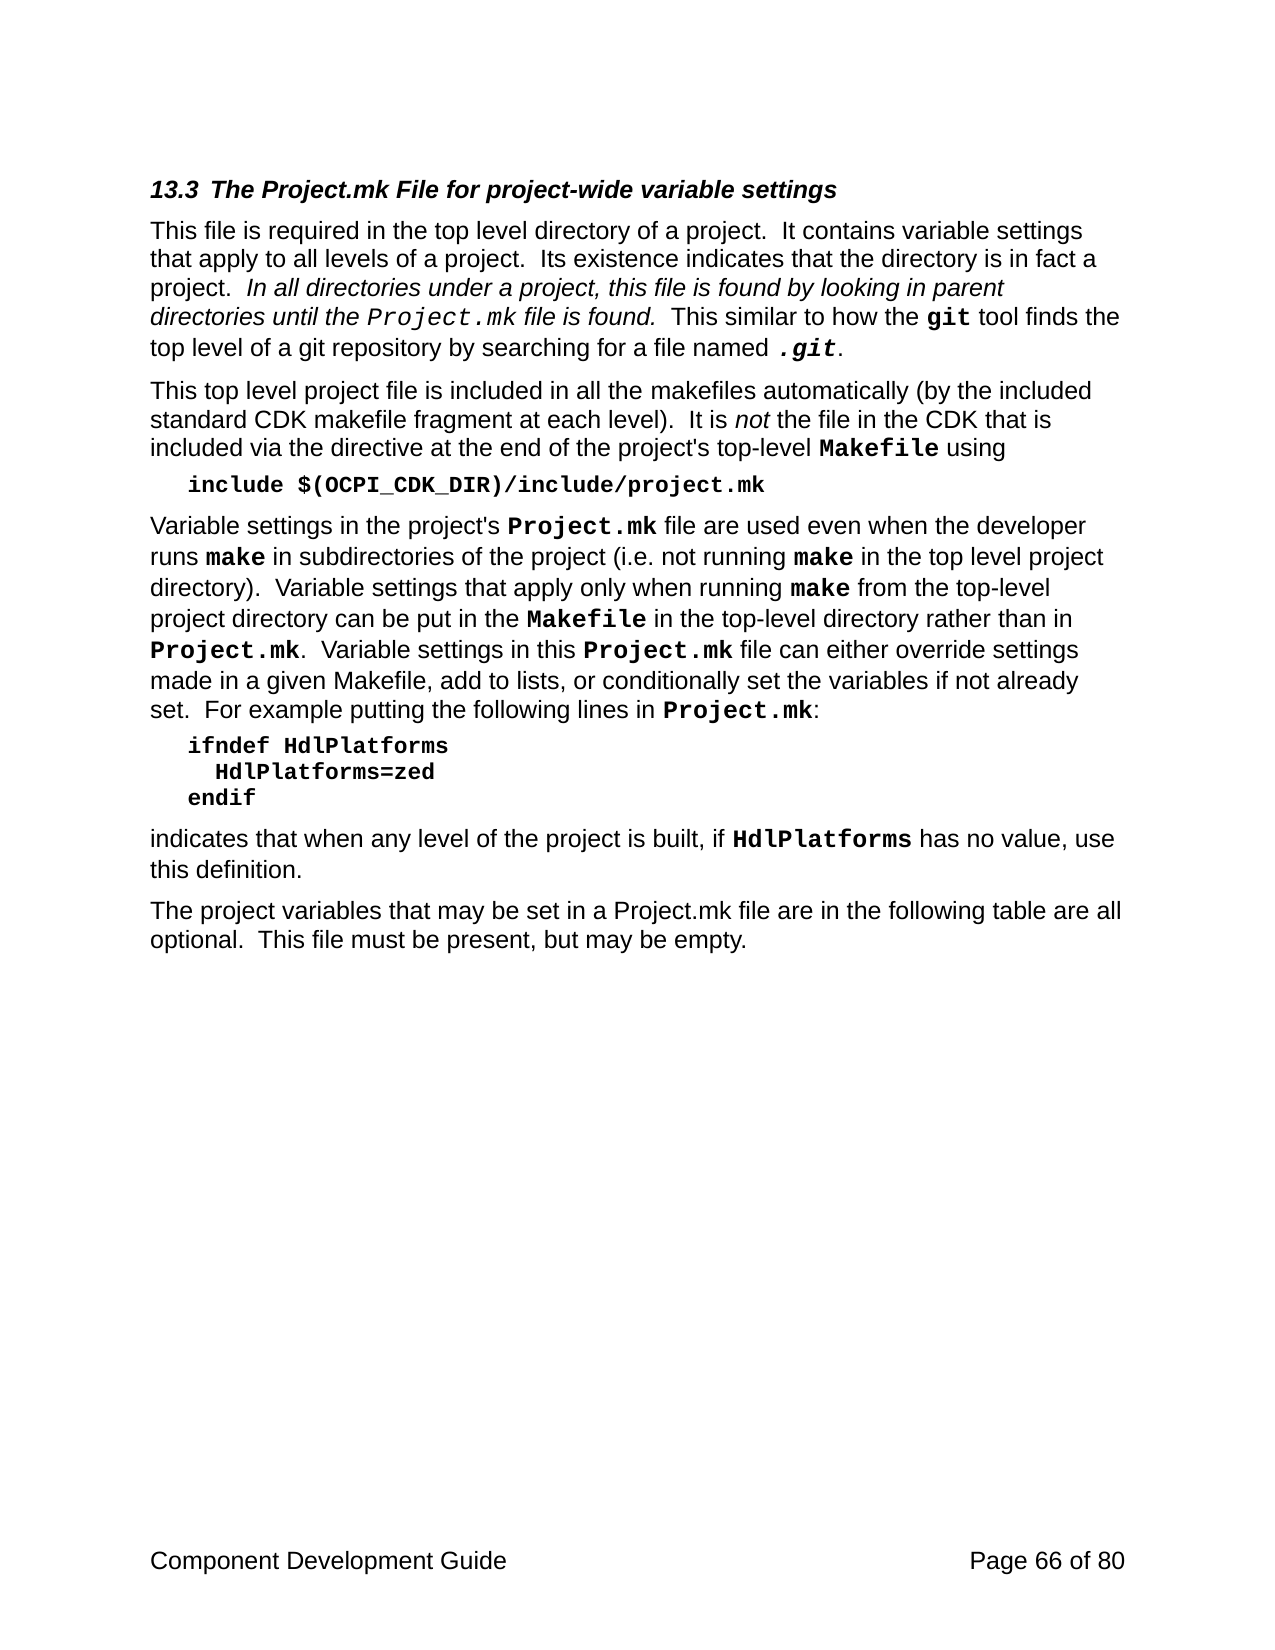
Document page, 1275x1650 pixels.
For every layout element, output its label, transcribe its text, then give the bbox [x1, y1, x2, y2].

text The project variables that may be set in a Project.mk file are in the following table are all optional. This file must be present, but may be empty. [150, 896, 1125, 953]
text ifndef HdlPlatforms HdlPlatforms=zed endif [187, 734, 1125, 812]
text include $(OCPI_CDK_DIR)/include/project.mk [187, 473, 1125, 499]
text This top level project file is included in all the makefiles automatically (by the included standard CDK makefile fragment at each level). It is not the file in the CDK that is included via the directive at the end of the project's top-level Makefile using [150, 376, 1125, 464]
text Variable settings in the project's Project.mk file are used even when the developer runs make in subdirectories of the project (i.e. not running make in the top level project directory). Variable settings that apply only when running make from the top-level project directory can be put in the Makefile in the top-level directory rather than in Project.mk. Variable settings in this Project.mk file can either override settings made in a given Makefile, add to lists, or conditionally set the variables if not already set. For example putting the following lines in Project.mk: [150, 511, 1125, 726]
text This file is required in the top level directory of a project. It contains variable settings that apply to all levels of a project. Its existence indicates that the directory is in fact a project. In all directories under a project, this file is found by looking in parent directories until the Project.mk file is found. This similar to how the git tool finds the top level of a git repository by searching for a file named .git. [150, 216, 1125, 364]
text indicates that when any level of the project is built, if HdlPlatforms has no value, use this definition. [150, 824, 1125, 884]
subtitle The Project.mk File for project-wide variable settings [150, 175, 1125, 204]
